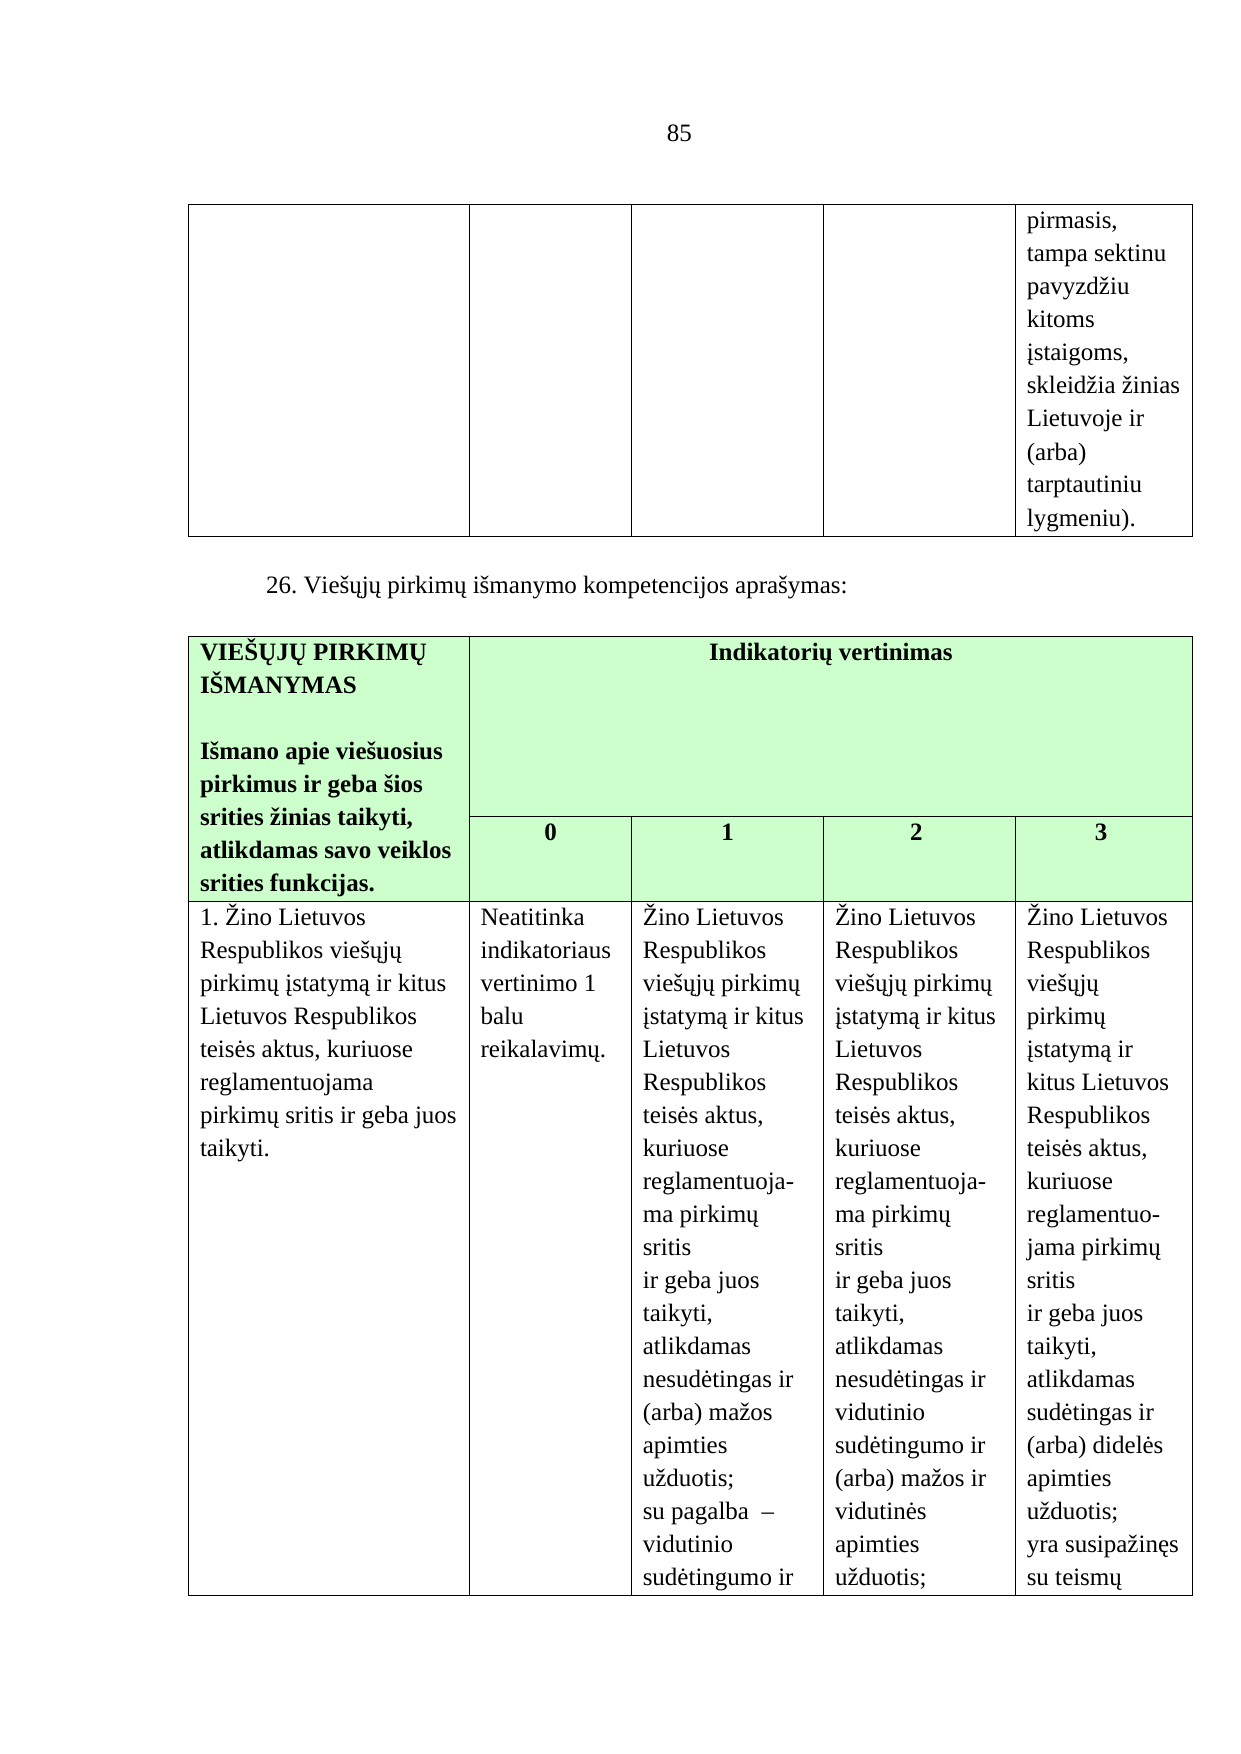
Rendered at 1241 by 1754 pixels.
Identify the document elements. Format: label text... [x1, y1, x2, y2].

text 26. Viešųjų pirkimų išmanymo kompetencijos aprašymas: [177, 570, 1181, 598]
table_cell 0 [470, 817, 631, 901]
table_cell [824, 205, 1015, 536]
table_cell 3 [1016, 817, 1192, 901]
table_cell [470, 205, 631, 536]
table_cell Žino Lietuvos Respublikos viešųjų pirkimų įstatymą ir kitus Lietuvos Respublikos teisės aktus, kuriuose reglamentuo-jama pirkimų sritis ir geba juos taikyti, atlikdamas sudėtingas ir (arba) didelės apimties užduotis; yra susipažinęs su teismų [1016, 902, 1192, 1595]
table_cell [632, 205, 823, 536]
table_cell Neatitinka indikatoriaus vertinimo 1 balu reikalavimų. [470, 902, 631, 1595]
table_cell pirmasis, tampa sektinu pavyzdžiu kitoms įstaigoms, skleidžia žinias Lietuvoje ir (arba) tarptautiniu lygmeniu). [1016, 205, 1192, 536]
table_header Indikatorių vertinimas [470, 637, 1192, 816]
table_cell 1 [632, 817, 823, 901]
table_cell Žino Lietuvos Respublikos viešųjų pirkimų įstatymą ir kitus Lietuvos Respublikos teisės aktus, kuriuose reglamentuoja-ma pirkimų sritis ir geba juos taikyti, atlikdamas nesudėtingas ir (arba) mažos apimties užduotis; su pagalba – vidutinio sudėtingumo ir [632, 902, 823, 1595]
table_cell 2 [824, 817, 1015, 901]
table_cell Žino Lietuvos Respublikos viešųjų pirkimų įstatymą ir kitus Lietuvos Respublikos teisės aktus, kuriuose reglamentuoja-ma pirkimų sritis ir geba juos taikyti, atlikdamas nesudėtingas ir vidutinio sudėtingumo ir (arba) mažos ir vidutinės apimties užduotis; [824, 902, 1015, 1595]
table_cell [189, 205, 469, 536]
table_header VIEŠŲJŲ PIRKIMŲ IŠMANYMAS Išmano apie viešuosius pirkimus ir geba šios srities žinias taikyti, atlikdamas savo veiklos srities funkcijas. [189, 637, 469, 901]
table_cell 1. Žino Lietuvos Respublikos viešųjų pirkimų įstatymą ir kitus Lietuvos Respublikos teisės aktus, kuriuose reglamentuojama pirkimų sritis ir geba juos taikyti. [189, 902, 469, 1595]
